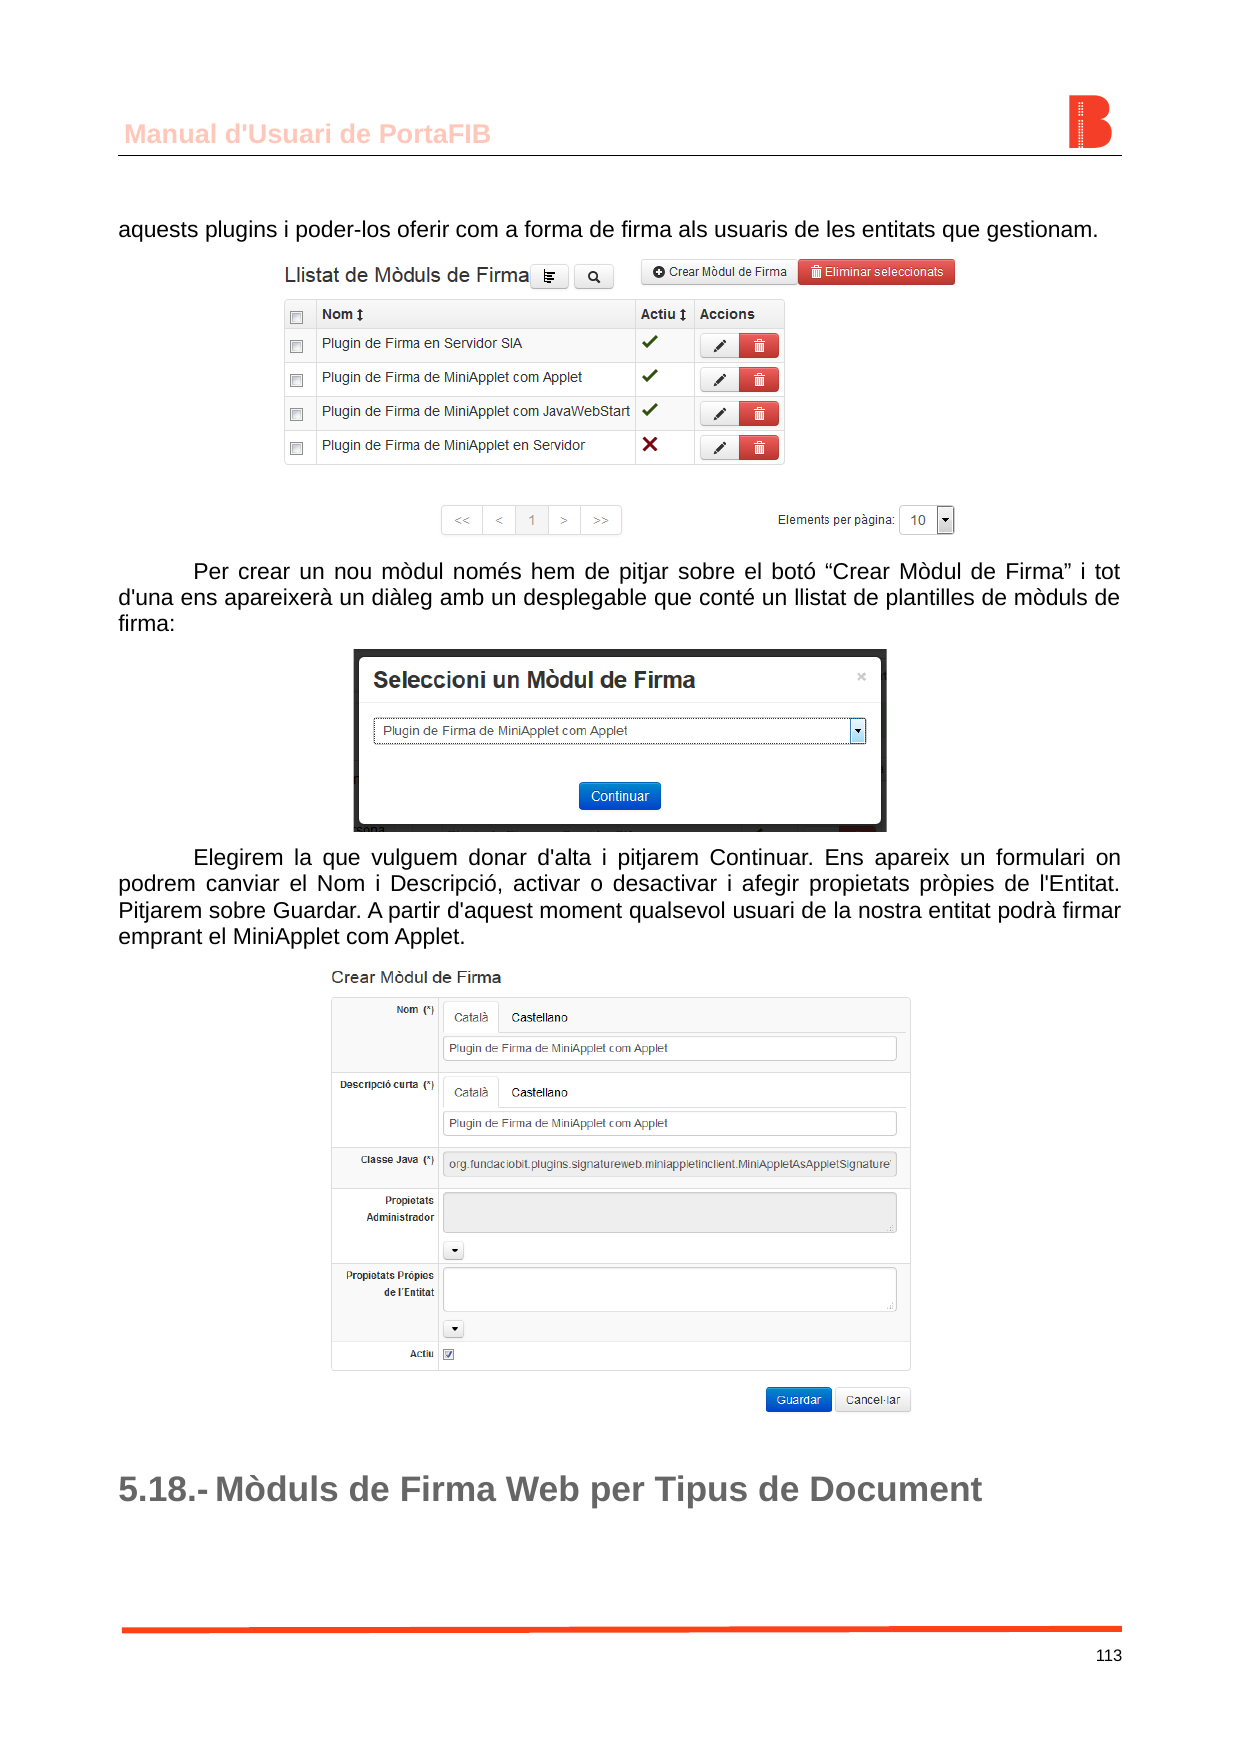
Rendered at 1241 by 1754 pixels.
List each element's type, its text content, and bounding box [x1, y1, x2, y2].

subtitle Mòduls de Firma Web per Tipus de Document [118, 1468, 1122, 1508]
text Elegirem la que vulguem donar d'alta i pitjarem Continuar. Ens apareix un formulari on podrem canviar el Nom i Descripció, activar o desactivar i afegir propietats pròpies de l'Entitat. Pitjarem sobre Guardar. A partir d'aquest moment qualsevol usuari de la nostra entitat podrà firmar emprant el MiniApplet com Applet. [118, 844, 1122, 949]
text aquests plugins i poder-los oferir com a forma de firma als usuaris de les entitats que gestionam. [118, 216, 1122, 242]
text Per crear un nou mòdul només hem de pitjar sobre el botó “Crear Mòdul de Firma” i tot d'una ens apareixerà un diàleg amb un desplegable que conté un llistat de plantilles de mòduls de firma: [118, 558, 1122, 637]
picture [277, 254, 963, 546]
picture [1063, 94, 1117, 150]
picture [323, 962, 917, 1417]
picture [353, 649, 887, 832]
